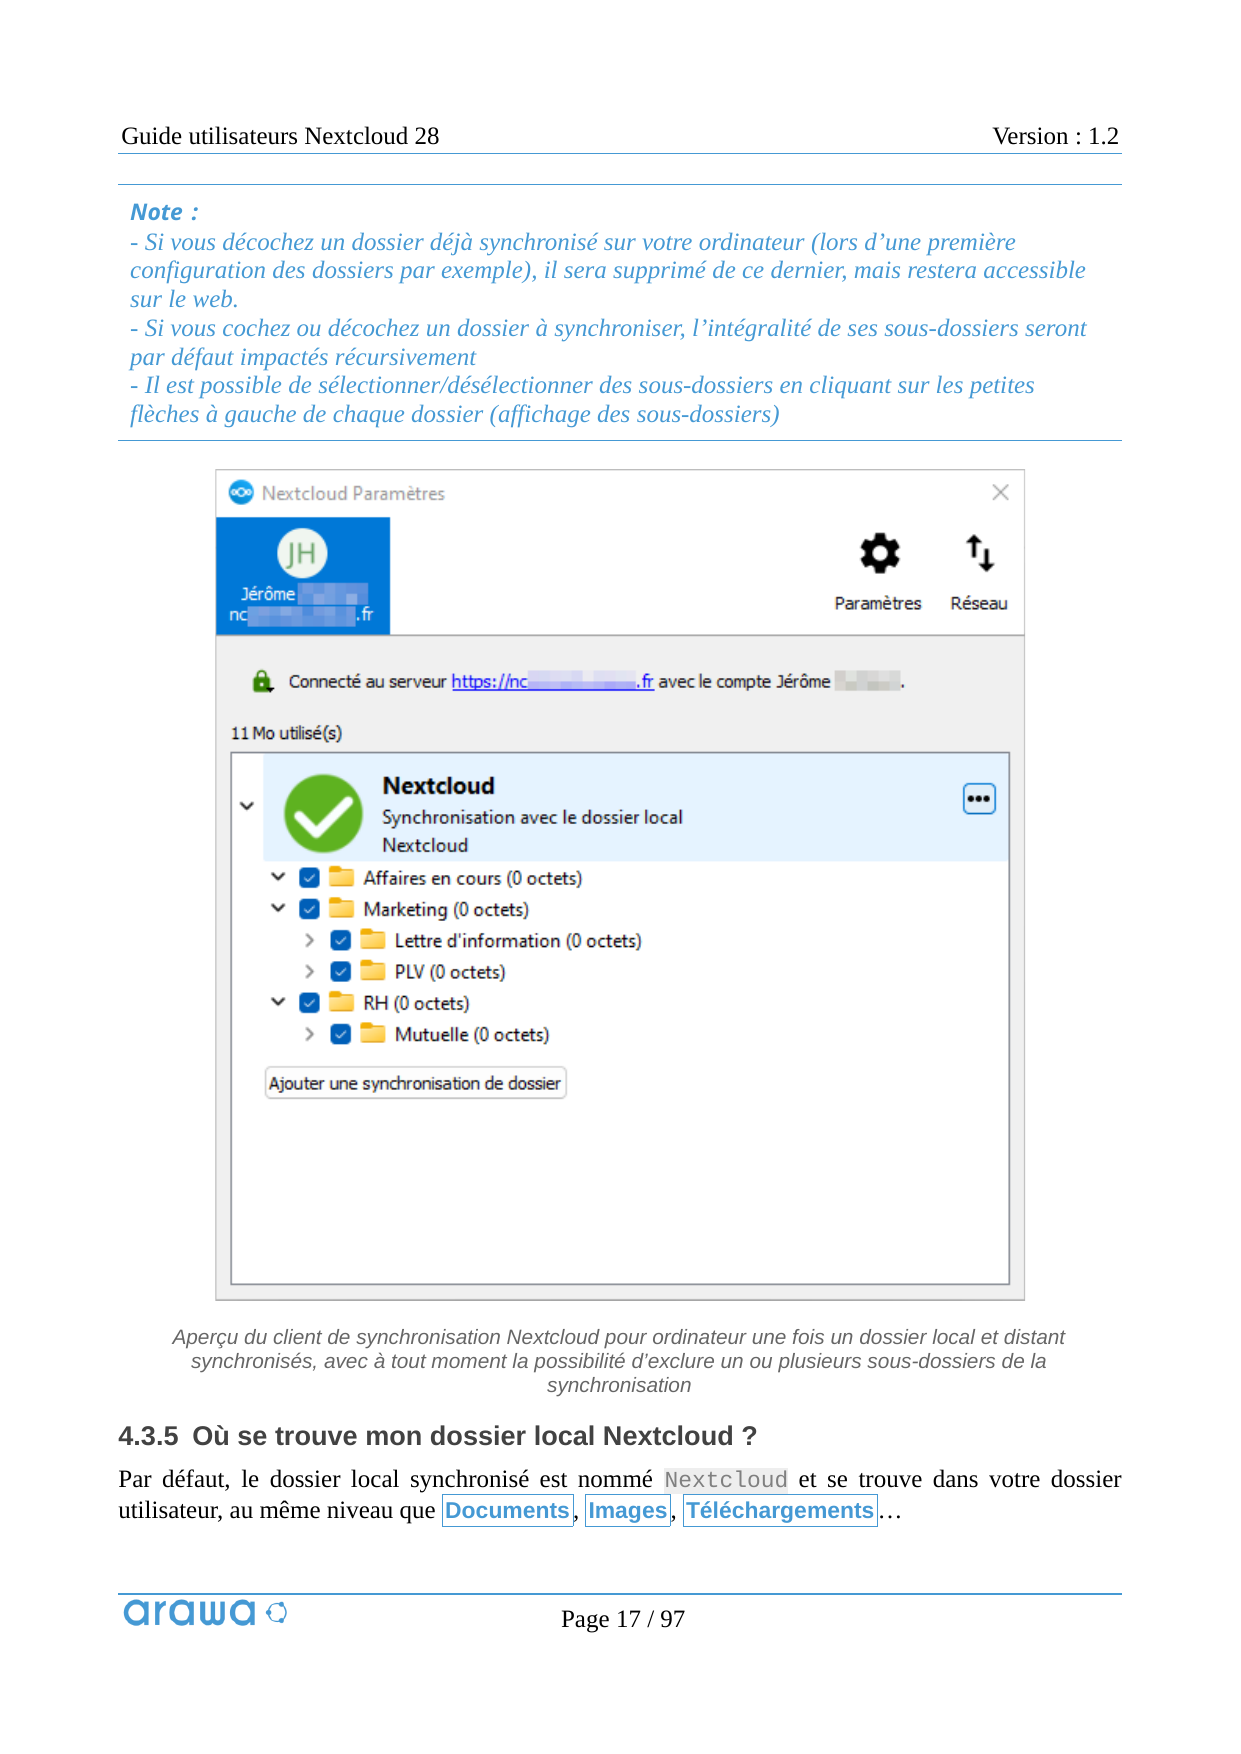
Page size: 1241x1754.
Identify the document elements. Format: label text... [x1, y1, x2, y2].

text Note : - Si vous décochez un dossier déjà synchronisé sur votre ordinateur (lors d’une première configuration des dossiers par exemple), il sera supprimé de ce dernier, mais restera accessible sur le web. - Si vous cochez ou décochez un dossier à synchroniser, l’intégralité de ses sous-dossiers seront par défaut impactés récursivement - Il est possible de sélectionner/désélectionner des sous-dossiers en cliquant sur les petites flèches à gauche de chaque dossier (affichage des sous-dossiers) [118, 185, 1122, 440]
text Par défaut, le dossier local synchronisé est nommé Nextcloud et se trouve dans votre dossier utilisateur, au même niveau que Documents, Images, Téléchargements… [118, 1464, 1122, 1526]
subtitle Où se trouve mon dossier local Nextcloud ? [118, 1420, 1122, 1451]
text Aperçu du client de synchronisation Nextcloud pour ordinateur une fois un dossier local et distant synchronisés, avec à tout moment la possibilité d’exclure un ou plusieurs sous-dossiers de la synchronisation [118, 1324, 1122, 1396]
picture [215, 469, 1025, 1301]
picture [121, 1597, 290, 1628]
